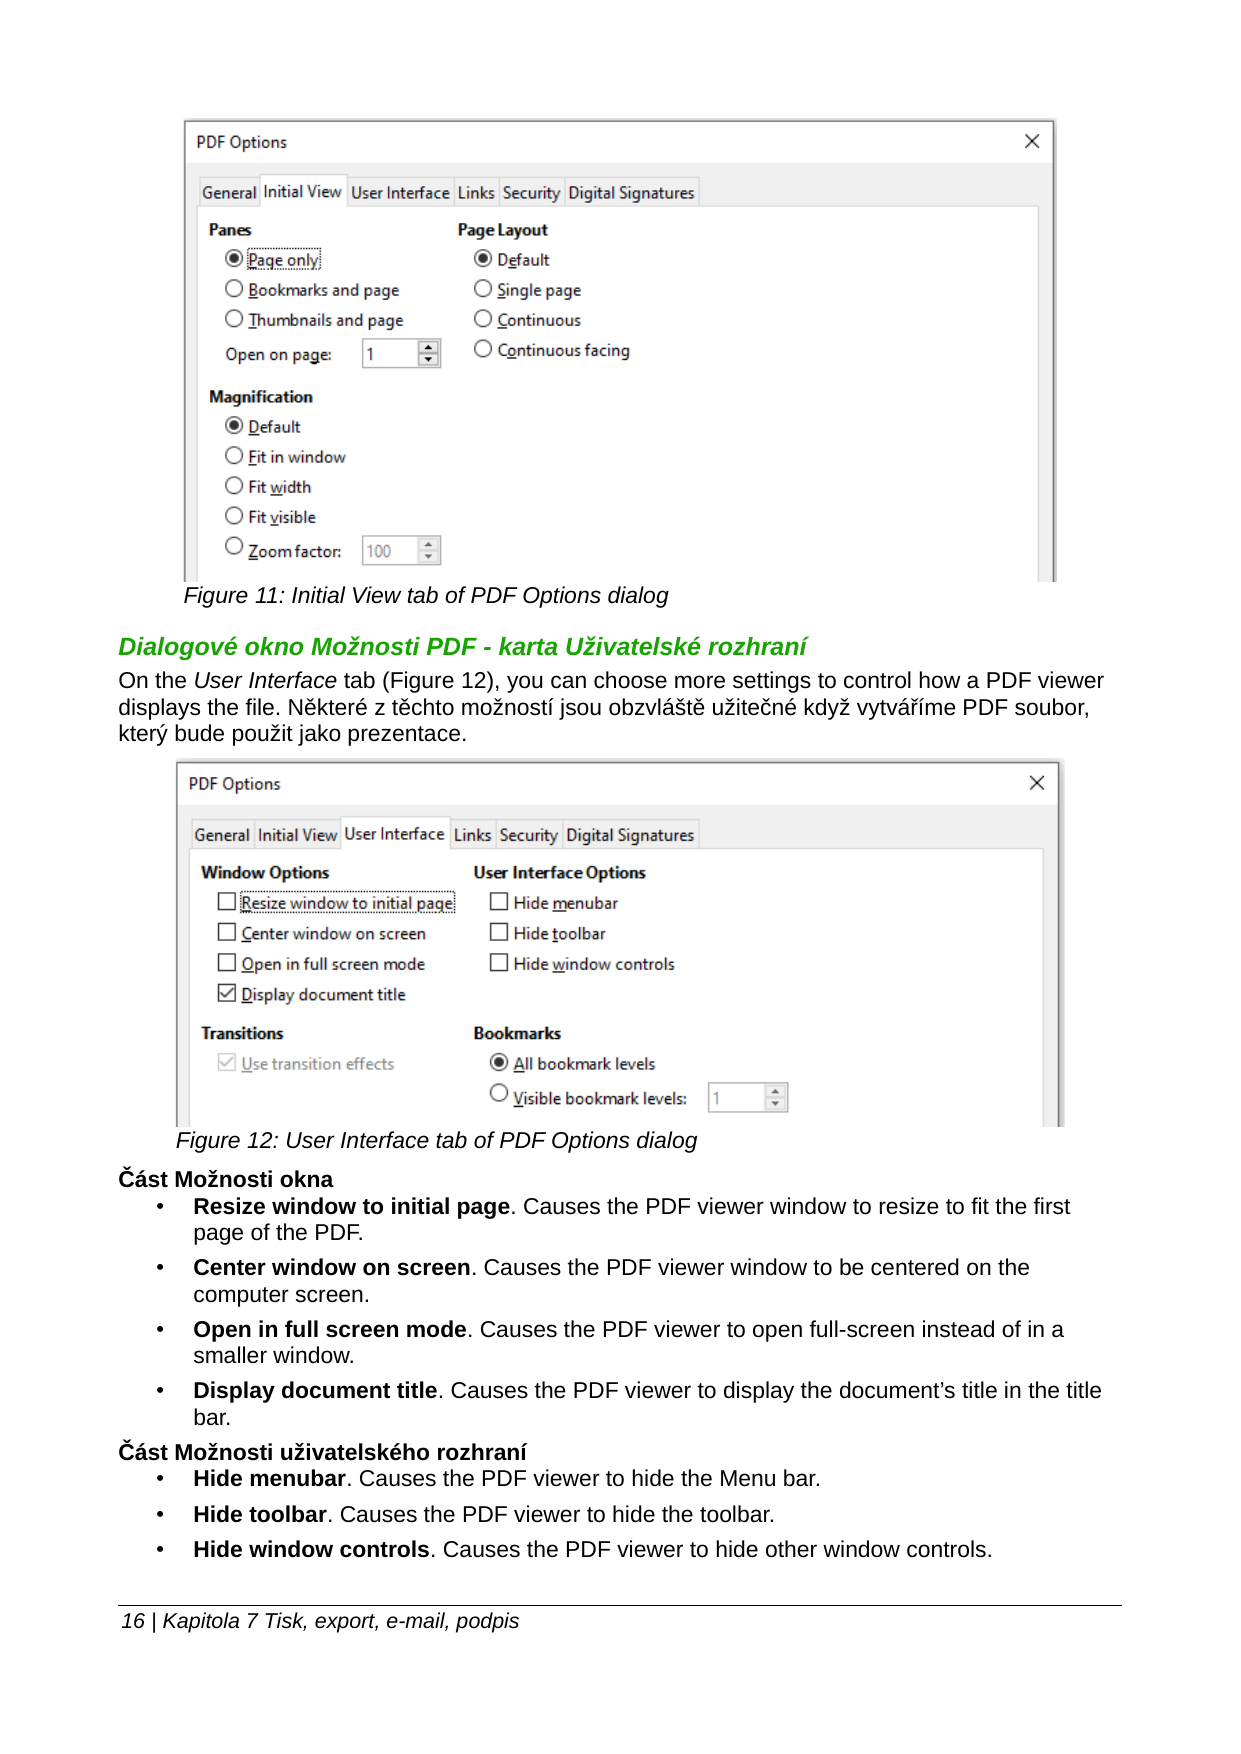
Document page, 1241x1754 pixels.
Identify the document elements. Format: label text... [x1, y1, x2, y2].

subtitle Dialogové okno Možnosti PDF - karta Uživatelské rozhraní [118, 632, 1122, 661]
list Center window on screen. Causes the PDF viewer window to be centered on the computer screen. [156, 1254, 1122, 1307]
list Open in full screen mode. Causes the PDF viewer to open full-screen instead of in a smaller window. [156, 1316, 1122, 1368]
text Část Možnosti uživatelského rozhraní [118, 1439, 1122, 1465]
picture [175, 758, 1065, 1127]
text Figure 12: User Interface tab of PDF Options dialog [176, 1127, 1065, 1153]
text Část Možnosti okna [118, 1166, 1122, 1193]
picture [183, 118, 1057, 582]
text On the User Interface tab (Figure 12), you can choose more settings to control how a PDF viewer displays the file. Některé z těchto možností jsou obzvláště užitečné když vytváříme PDF soubor, který bude použit jako prezentace. [118, 667, 1122, 746]
list Resize window to initial page. Causes the PDF viewer window to resize to fit the first page of the PDF. [156, 1193, 1122, 1245]
list Hide toolbar. Causes the PDF viewer to hide the toolbar. [156, 1501, 1122, 1527]
list Hide menubar. Causes the PDF viewer to hide the Menu bar. [156, 1465, 1122, 1492]
text Figure 11: Initial View tab of PDF Options dialog [183, 582, 1057, 608]
list Display document title. Causes the PDF viewer to display the document’s title in the title bar. [156, 1377, 1122, 1430]
list Hide window controls. Causes the PDF viewer to hide other window controls. [156, 1536, 1122, 1562]
